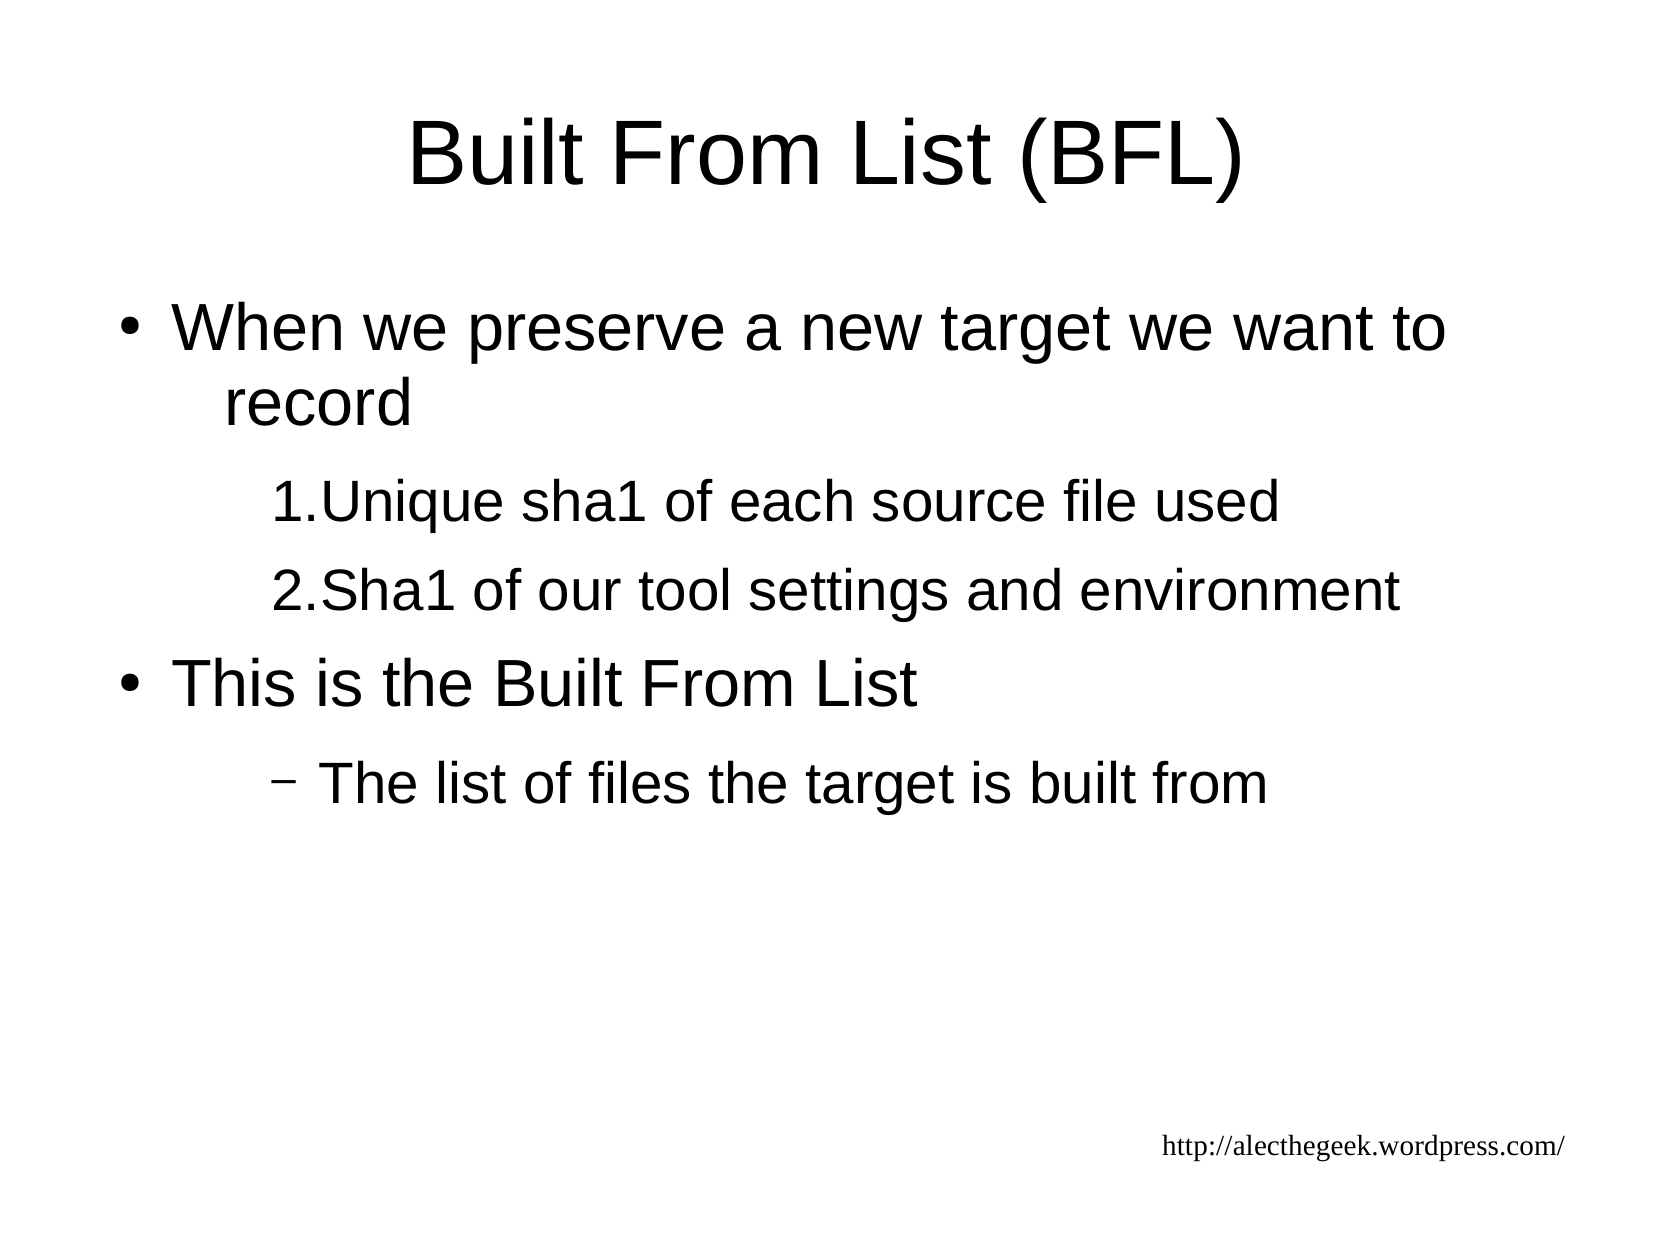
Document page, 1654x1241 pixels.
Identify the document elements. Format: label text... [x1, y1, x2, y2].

list When we preserve a new target we want to record Unique sha1 of each source file used Sha1 of our tool settings and environment This is the Built From List The list of files the target is built from [82, 290, 1571, 1109]
title Built From List (BFL) [82, 49, 1571, 257]
